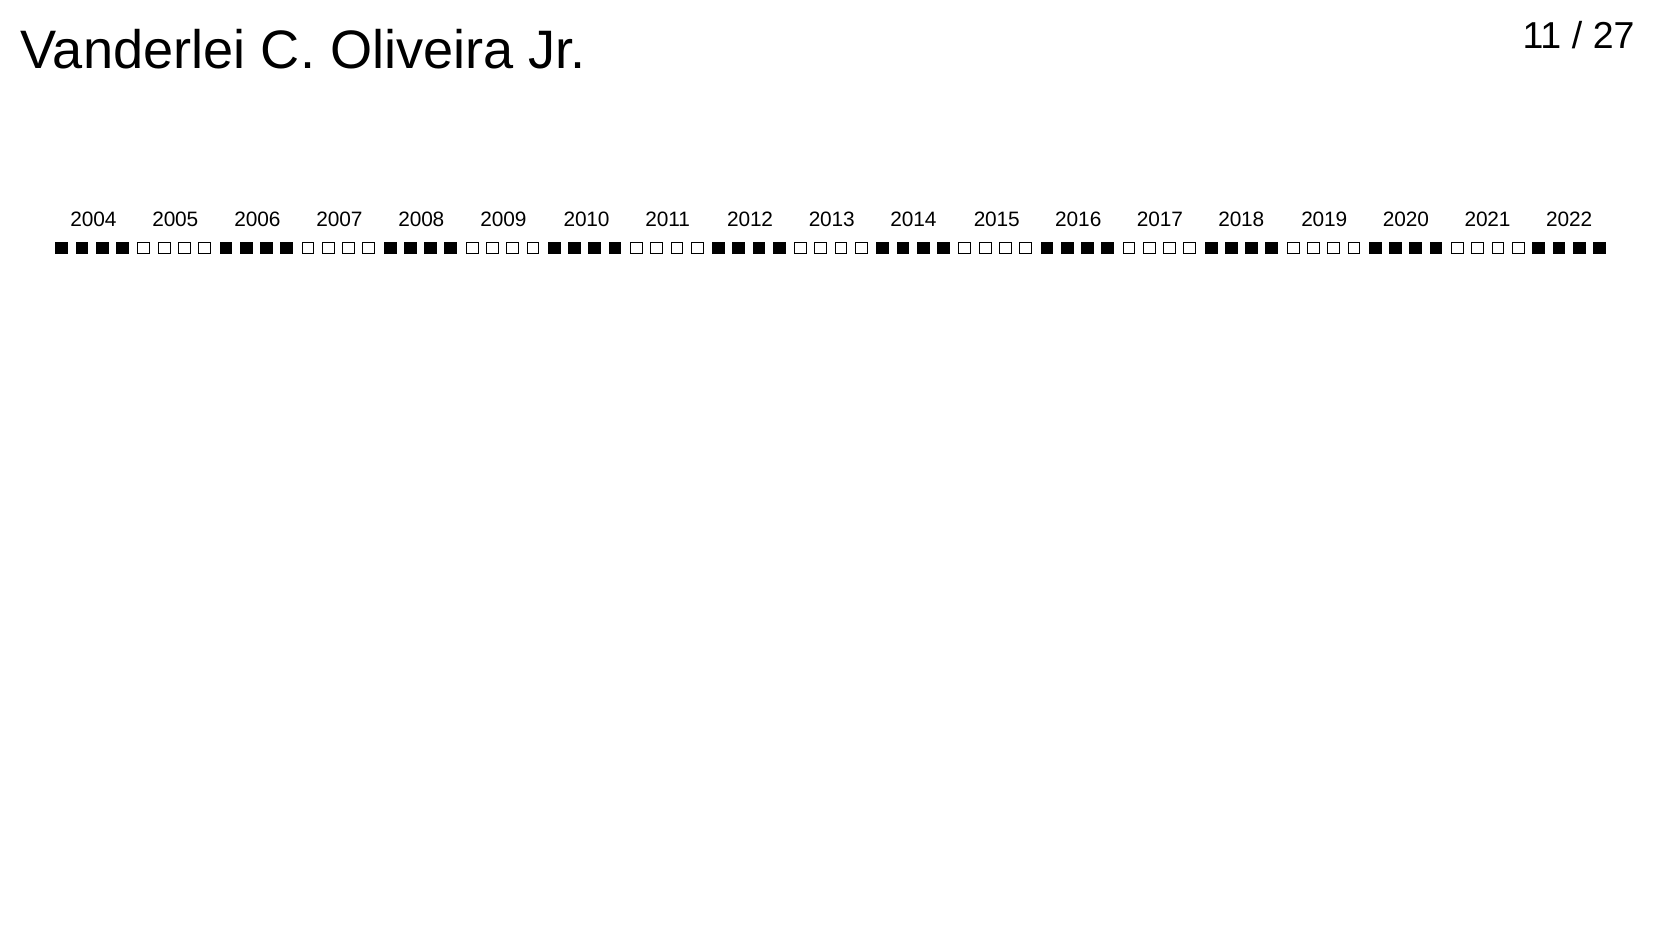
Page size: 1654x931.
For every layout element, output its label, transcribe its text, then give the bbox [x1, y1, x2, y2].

text_box [773, 242, 786, 254]
text_box [588, 242, 601, 254]
text_box 2020 [1368, 200, 1444, 239]
text_box [1573, 242, 1586, 254]
text_box [1101, 242, 1114, 254]
text_box [76, 242, 88, 254]
text_box [1265, 242, 1278, 254]
text_box [240, 242, 253, 254]
text_box [158, 242, 171, 254]
text_box [527, 242, 539, 254]
text_box [917, 242, 930, 254]
text_box [96, 242, 109, 254]
text_box 2009 [465, 200, 542, 239]
text_box 2019 [1286, 200, 1363, 239]
text_box [1225, 242, 1238, 254]
text_box [362, 242, 375, 254]
text_box [260, 242, 273, 254]
text_box Vanderlei C. Oliveira Jr. [5, 11, 615, 89]
text_box [424, 242, 437, 254]
text_box [999, 242, 1012, 254]
text_box <number> / 27 [1375, 0, 1654, 71]
text_box [753, 242, 765, 254]
text_box [486, 242, 499, 254]
text_box [855, 242, 868, 254]
text_box [1532, 242, 1545, 254]
text_box [1019, 242, 1032, 254]
text_box [220, 242, 232, 254]
text_box [958, 242, 971, 254]
text_box [322, 242, 335, 254]
text_box 2005 [137, 200, 214, 239]
text_box [198, 242, 211, 254]
text_box [732, 242, 745, 254]
text_box [137, 242, 150, 254]
text_box 2021 [1449, 200, 1526, 239]
text_box 2007 [301, 200, 378, 239]
text_box [302, 242, 314, 254]
text_box [1123, 242, 1135, 254]
text_box [835, 242, 847, 254]
text_box [979, 242, 992, 254]
text_box 2012 [712, 200, 788, 239]
text_box [342, 242, 355, 254]
text_box [671, 242, 683, 254]
text_box [1061, 242, 1074, 254]
text_box [1205, 242, 1218, 254]
text_box 2011 [630, 200, 707, 239]
text_box [794, 242, 807, 254]
text_box [1512, 242, 1525, 254]
text_box [650, 242, 663, 254]
text_box [1593, 242, 1606, 254]
text_box [630, 242, 643, 254]
text_box [1389, 242, 1402, 254]
text_box [1327, 242, 1340, 254]
text_box 2013 [793, 200, 870, 239]
text_box [1471, 242, 1484, 254]
text_box [1183, 242, 1196, 254]
text_box [548, 242, 561, 254]
text_box 2004 [55, 200, 132, 239]
text_box [1492, 242, 1504, 254]
text_box [1163, 242, 1176, 254]
text_box [712, 242, 725, 254]
text_box [609, 242, 621, 254]
text_box [1307, 242, 1320, 254]
text_box [444, 242, 457, 254]
text_box 2017 [1122, 200, 1198, 239]
text_box 2018 [1203, 200, 1280, 239]
text_box 2010 [548, 200, 625, 239]
text_box [814, 242, 827, 254]
text_box [466, 242, 479, 254]
text_box [897, 242, 909, 254]
text_box [1553, 242, 1565, 254]
text_box [568, 242, 581, 254]
text_box [876, 242, 889, 254]
text_box [178, 242, 191, 254]
text_box 2022 [1531, 200, 1608, 239]
text_box 2014 [875, 200, 952, 239]
text_box [1451, 242, 1464, 254]
text_box [1348, 242, 1360, 254]
text_box [1245, 242, 1258, 254]
text_box [937, 242, 950, 254]
text_box [1143, 242, 1156, 254]
text_box 2015 [958, 200, 1035, 239]
text_box [1409, 242, 1422, 254]
text_box [280, 242, 293, 254]
text_box [691, 242, 704, 254]
text_box [1430, 242, 1442, 254]
text_box 2008 [383, 200, 460, 239]
text_box [1081, 242, 1094, 254]
text_box [55, 242, 68, 254]
text_box [1041, 242, 1053, 254]
text_box 2006 [219, 200, 296, 239]
text_box [116, 242, 129, 254]
text_box [1369, 242, 1382, 254]
text_box [384, 242, 397, 254]
text_box [506, 242, 519, 254]
text_box [404, 242, 417, 254]
text_box [1287, 242, 1300, 254]
text_box 2016 [1040, 200, 1117, 239]
